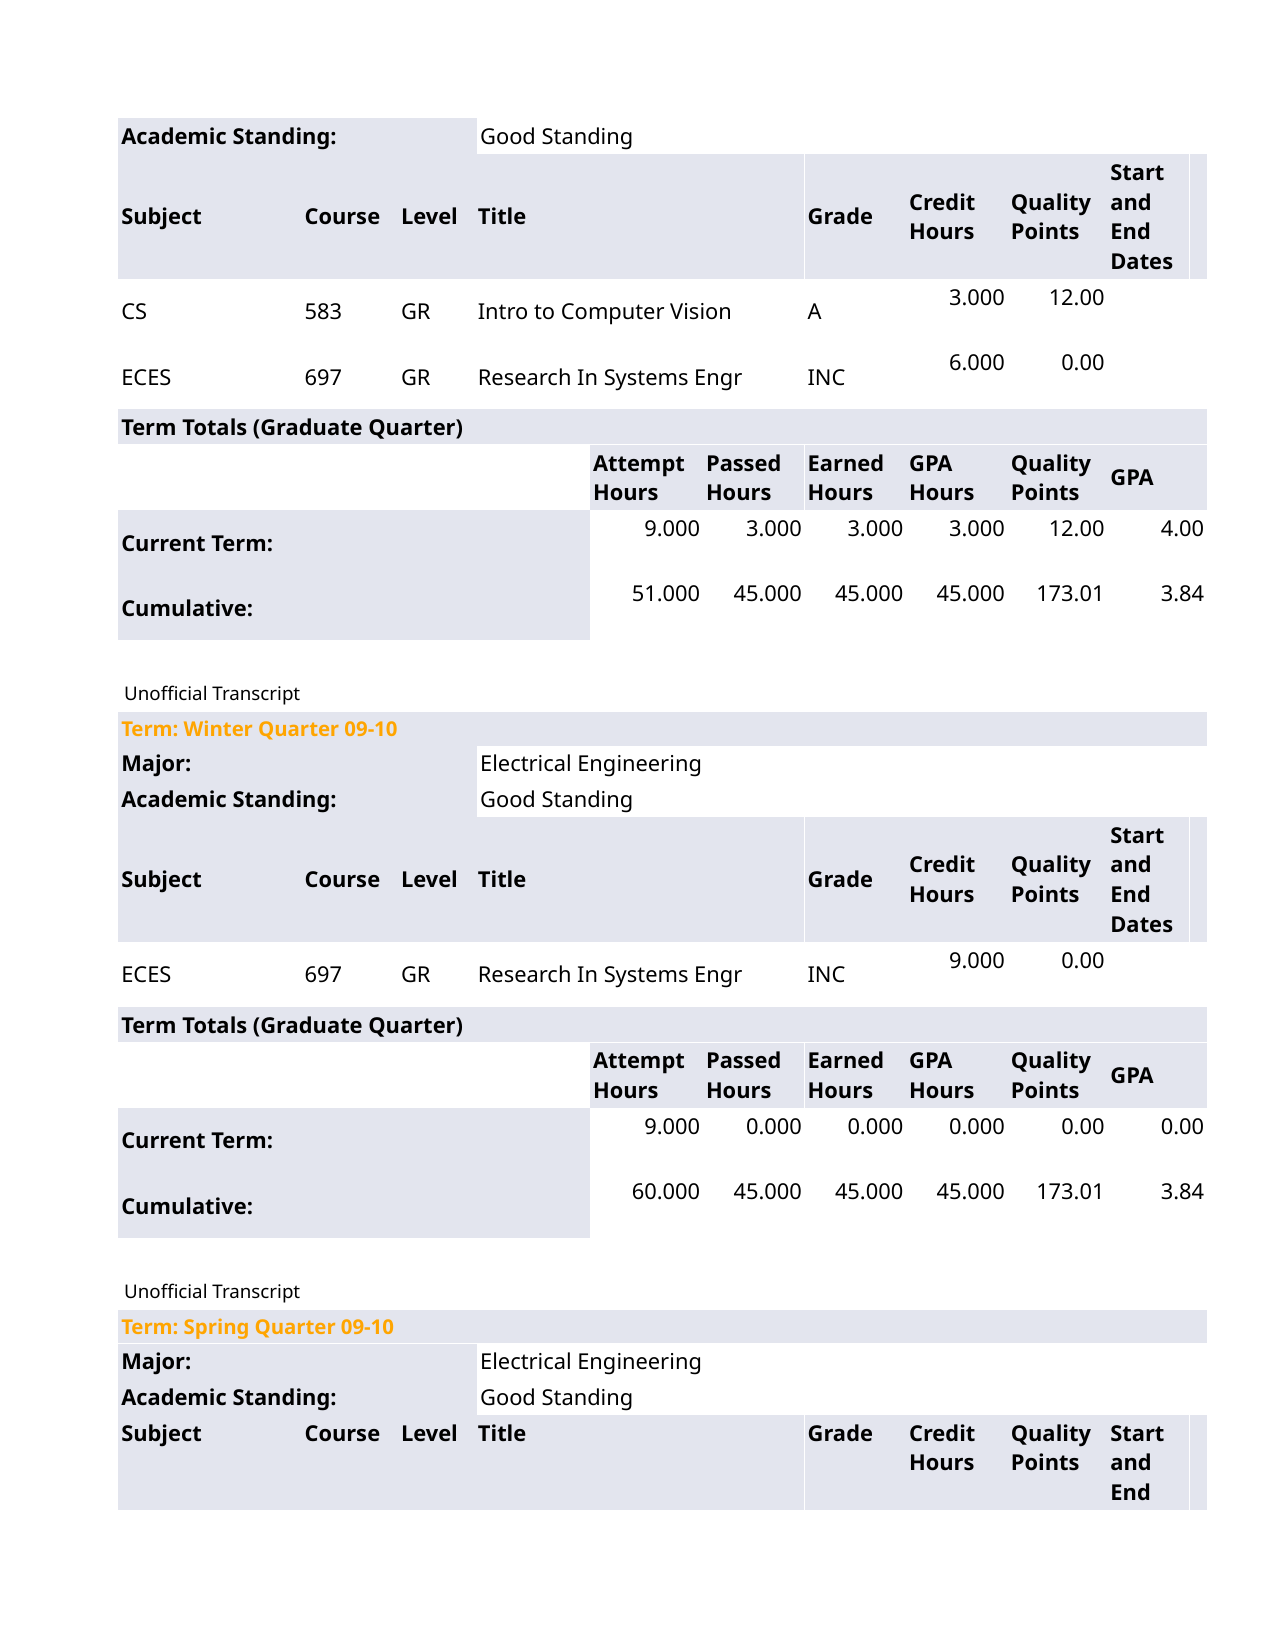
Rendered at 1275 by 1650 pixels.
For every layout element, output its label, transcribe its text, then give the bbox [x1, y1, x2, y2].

table_header Unofficial Transcript [121, 678, 324, 709]
table_cell Grade [805, 154, 906, 279]
table_cell 3.000 [805, 510, 906, 575]
table_cell Academic Standing: [118, 781, 477, 817]
table_cell 3.84 [1107, 575, 1207, 640]
table_cell Earned Hours [805, 445, 906, 510]
table_cell [477, 675, 1227, 712]
table_cell Title [475, 154, 804, 279]
table_cell [1207, 409, 1227, 444]
table_cell [1207, 942, 1227, 1007]
table_cell 3.000 [906, 510, 1008, 575]
table_cell 0.000 [805, 1108, 906, 1173]
table_cell Good Standing [477, 781, 1189, 817]
table_cell Credit Hours [906, 817, 1008, 942]
table_cell [1190, 746, 1227, 781]
table_cell 0.00 [1008, 344, 1107, 409]
table_cell Attempt Hours [590, 1043, 703, 1108]
table_cell Research In Systems Engr [475, 942, 804, 1007]
table_cell Earned Hours [805, 1043, 906, 1108]
table_cell [1207, 445, 1227, 510]
table_cell 45.000 [703, 1173, 804, 1238]
table_cell Major: [118, 746, 477, 781]
table_cell Course [301, 817, 398, 942]
table_cell 12.00 [1008, 279, 1107, 344]
table_cell 0.000 [703, 1108, 804, 1173]
table_cell [1207, 817, 1227, 942]
table_cell Course [301, 154, 398, 279]
table_cell Good Standing [477, 1379, 1189, 1415]
table_cell 9.000 [906, 942, 1008, 1007]
table_cell [1107, 942, 1189, 1007]
table_cell [1107, 344, 1189, 409]
table_cell Quality Points [1008, 445, 1107, 510]
table_cell 697 [301, 344, 398, 409]
table_cell 0.00 [1008, 1108, 1107, 1173]
table_cell [118, 675, 477, 712]
table_cell Title [475, 1415, 804, 1510]
table_cell 60.000 [590, 1173, 703, 1238]
table_cell [1207, 279, 1227, 344]
table_cell 9.000 [590, 1108, 703, 1173]
table_cell Electrical Engineering [477, 746, 1189, 781]
table_cell [1207, 154, 1227, 279]
table_cell [1207, 1108, 1227, 1173]
table_cell Quality Points [1008, 1043, 1107, 1108]
table_cell Current Term: [118, 510, 590, 575]
table_cell 173.01 [1008, 575, 1107, 640]
table_cell 12.00 [1008, 510, 1107, 575]
table_cell [1207, 1310, 1227, 1343]
table_cell [1207, 344, 1227, 409]
table_cell Term: Spring Quarter 09-10 [118, 1310, 1207, 1343]
table_cell 3.000 [906, 279, 1008, 344]
table_cell 45.000 [805, 575, 906, 640]
table_cell Quality Points [1008, 154, 1107, 279]
table_cell Major: [118, 1344, 477, 1379]
table_cell [118, 640, 1207, 675]
table_cell 0.00 [1107, 1108, 1207, 1173]
table_cell 3.84 [1107, 1173, 1207, 1238]
table_cell CS [118, 279, 301, 344]
table_cell GR [398, 279, 475, 344]
table_cell Attempt Hours [590, 445, 703, 510]
table_cell GPA [1107, 1043, 1207, 1108]
table_cell GPA [1107, 445, 1207, 510]
table_cell Course [301, 1415, 398, 1510]
table_cell [118, 1273, 477, 1310]
table_cell Passed Hours [703, 445, 804, 510]
table_cell 583 [301, 279, 398, 344]
table_cell [1190, 344, 1207, 409]
table_cell Grade [805, 817, 906, 942]
table_cell Grade [805, 1415, 906, 1510]
table_cell Subject [118, 817, 301, 942]
table_cell [1207, 1043, 1227, 1108]
table_cell Academic Standing: [118, 118, 477, 154]
table_cell GPA Hours [906, 1043, 1008, 1108]
table_cell [1207, 640, 1227, 675]
table_cell Passed Hours [703, 1043, 804, 1108]
table_cell 51.000 [590, 575, 703, 640]
table_cell 173.01 [1008, 1173, 1107, 1238]
table_cell [1207, 575, 1227, 640]
table_cell Level [398, 154, 475, 279]
table_cell 45.000 [805, 1173, 906, 1238]
table_cell 0.00 [1008, 942, 1107, 1007]
table_cell 9.000 [590, 510, 703, 575]
table_cell Cumulative: [118, 1173, 590, 1238]
table_cell 45.000 [906, 1173, 1008, 1238]
table_cell [1207, 712, 1227, 746]
table_cell [1190, 279, 1207, 344]
table_cell [1207, 1173, 1227, 1238]
table_cell 0.000 [906, 1108, 1008, 1173]
table_cell [1190, 118, 1227, 154]
table_cell Good Standing [477, 118, 1189, 154]
table_cell Title [475, 817, 804, 942]
table_cell Credit Hours [906, 154, 1008, 279]
table_cell Electrical Engineering [477, 1344, 1189, 1379]
table_cell Start and End Dates [1107, 817, 1189, 942]
table_cell Term: Winter Quarter 09-10 [118, 712, 1207, 746]
table_cell 697 [301, 942, 398, 1007]
table_cell INC [805, 942, 906, 1007]
table_cell ECES [118, 942, 301, 1007]
table_cell [118, 1238, 1207, 1273]
table_cell [1190, 942, 1207, 1007]
table_cell 4.00 [1107, 510, 1207, 575]
table_cell 45.000 [906, 575, 1008, 640]
table_cell [1207, 1415, 1227, 1510]
table_cell Credit Hours [906, 1415, 1008, 1510]
table_cell Start and End Dates [1107, 154, 1189, 279]
table_cell Intro to Computer Vision [475, 279, 804, 344]
table_cell A [805, 279, 906, 344]
table_cell Start and End [1107, 1415, 1189, 1510]
table_cell [118, 1043, 590, 1108]
table_cell 45.000 [703, 575, 804, 640]
table_cell Quality Points [1008, 1415, 1107, 1510]
table_header Unofficial Transcript [121, 1276, 324, 1307]
table_cell Term Totals (Graduate Quarter) [118, 1007, 1207, 1042]
table_cell [118, 445, 590, 510]
table_cell [1190, 817, 1207, 942]
table_cell [1107, 279, 1189, 344]
table_cell Cumulative: [118, 575, 590, 640]
table_cell ECES [118, 344, 301, 409]
table_cell [1207, 1007, 1227, 1042]
table_cell Academic Standing: [118, 1379, 477, 1415]
table_cell GR [398, 344, 475, 409]
table_cell Subject [118, 154, 301, 279]
table_cell Current Term: [118, 1108, 590, 1173]
table_cell [1207, 510, 1227, 575]
table_cell [1190, 781, 1227, 817]
table_cell Level [398, 1415, 475, 1510]
table_cell Subject [118, 1415, 301, 1510]
table_cell [477, 1273, 1227, 1310]
table_cell Level [398, 817, 475, 942]
table_cell Quality Points [1008, 817, 1107, 942]
table_cell [1190, 1415, 1207, 1510]
table_cell [1190, 1344, 1227, 1379]
table_cell 3.000 [703, 510, 804, 575]
table_cell [1190, 1379, 1227, 1415]
table_cell Term Totals (Graduate Quarter) [118, 409, 1207, 444]
table_cell GR [398, 942, 475, 1007]
table_cell GPA Hours [906, 445, 1008, 510]
table_cell INC [805, 344, 906, 409]
table_cell [1190, 154, 1207, 279]
table_cell [1207, 1238, 1227, 1273]
table_cell 6.000 [906, 344, 1008, 409]
table_cell Research In Systems Engr [475, 344, 804, 409]
